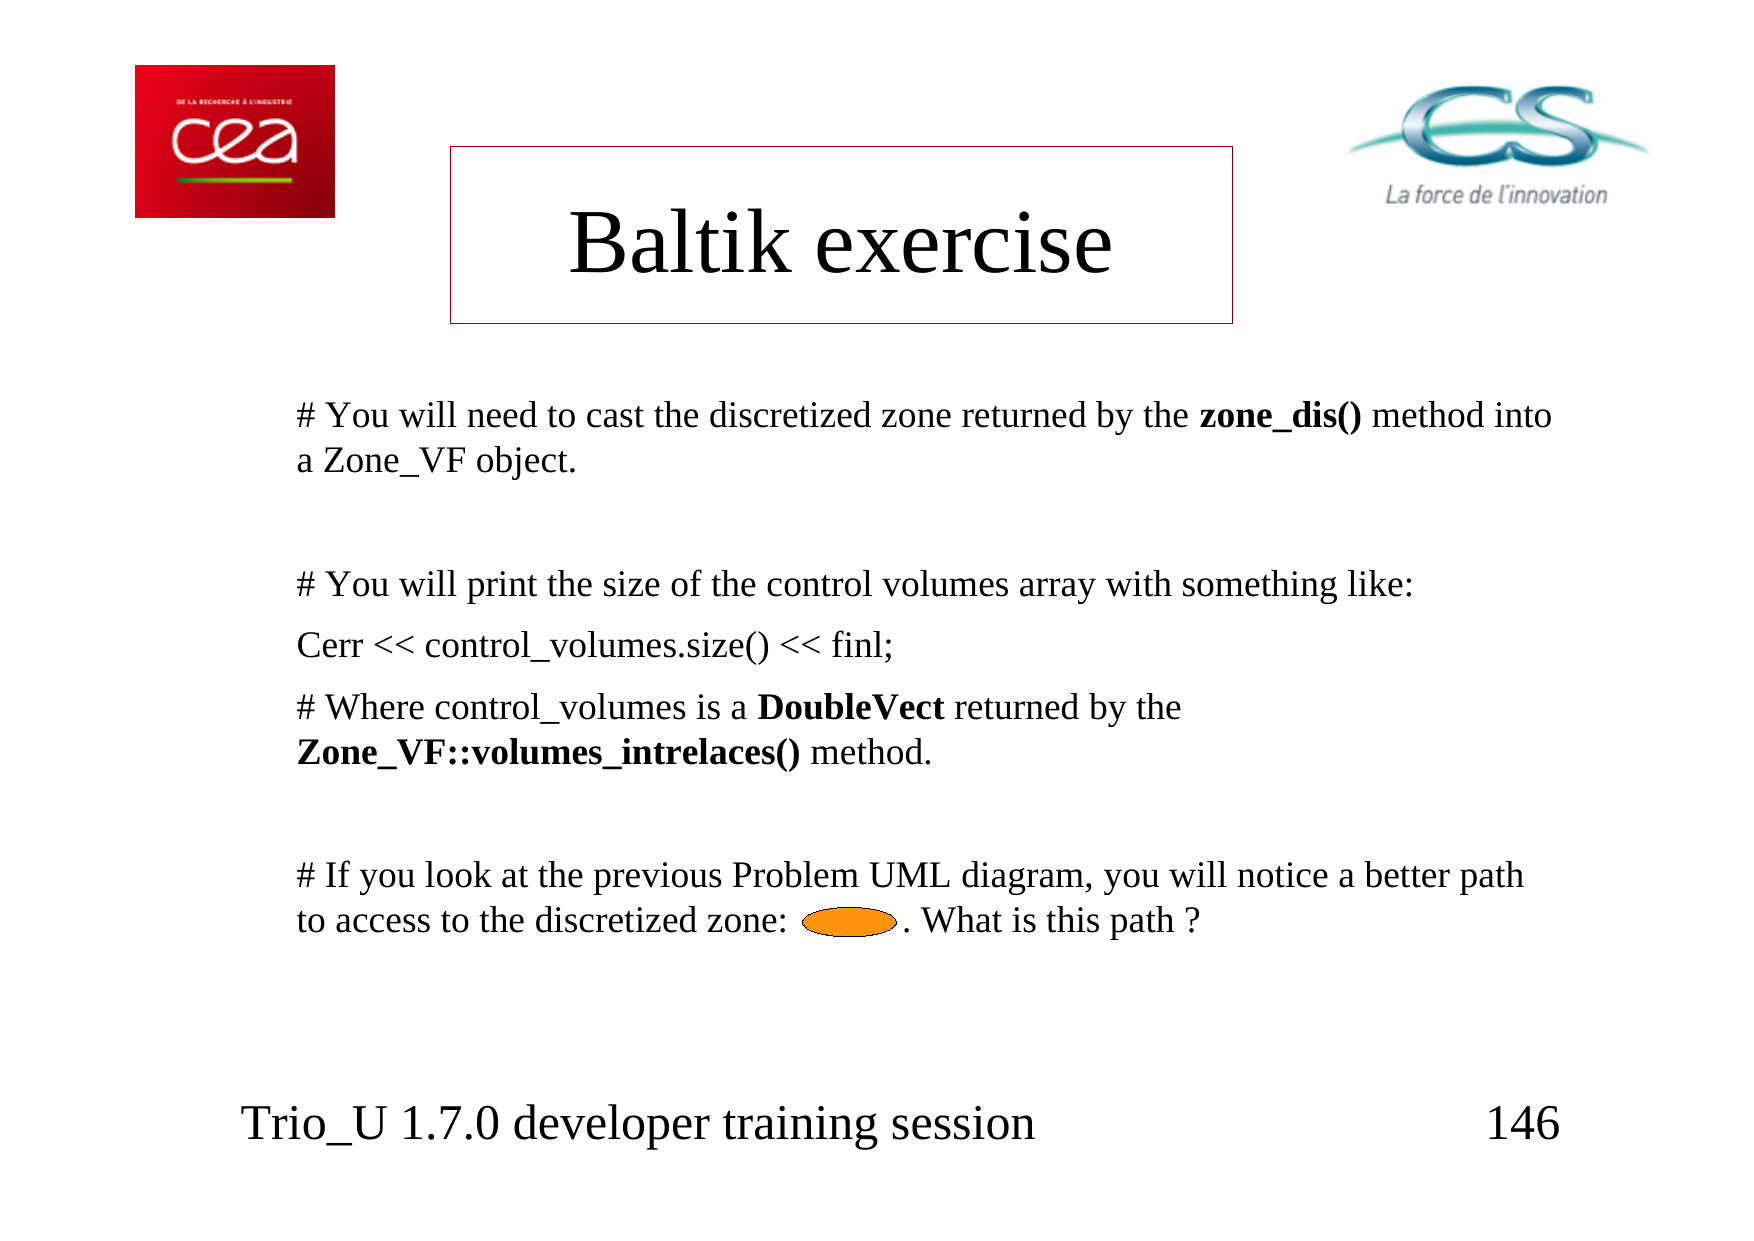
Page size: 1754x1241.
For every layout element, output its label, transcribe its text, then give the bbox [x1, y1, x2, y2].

picture [1340, 73, 1662, 218]
text_box [802, 907, 897, 937]
title Baltik exercise [450, 146, 1233, 324]
picture [135, 65, 335, 218]
list # You will need to cast the discretized zone returned by the zone_dis() method into a Zone_VF object. # You will print the size of the control volumes array with something like: Cerr << control_volumes.size() << finl; # Where control_volumes is a DoubleVect returned by the Zone_VF::volumes_intrelaces() method. # If you look at the previous Problem UML diagram, you will notice a better path to access to the discretized zone: . What is this path ? [225, 382, 1576, 1125]
